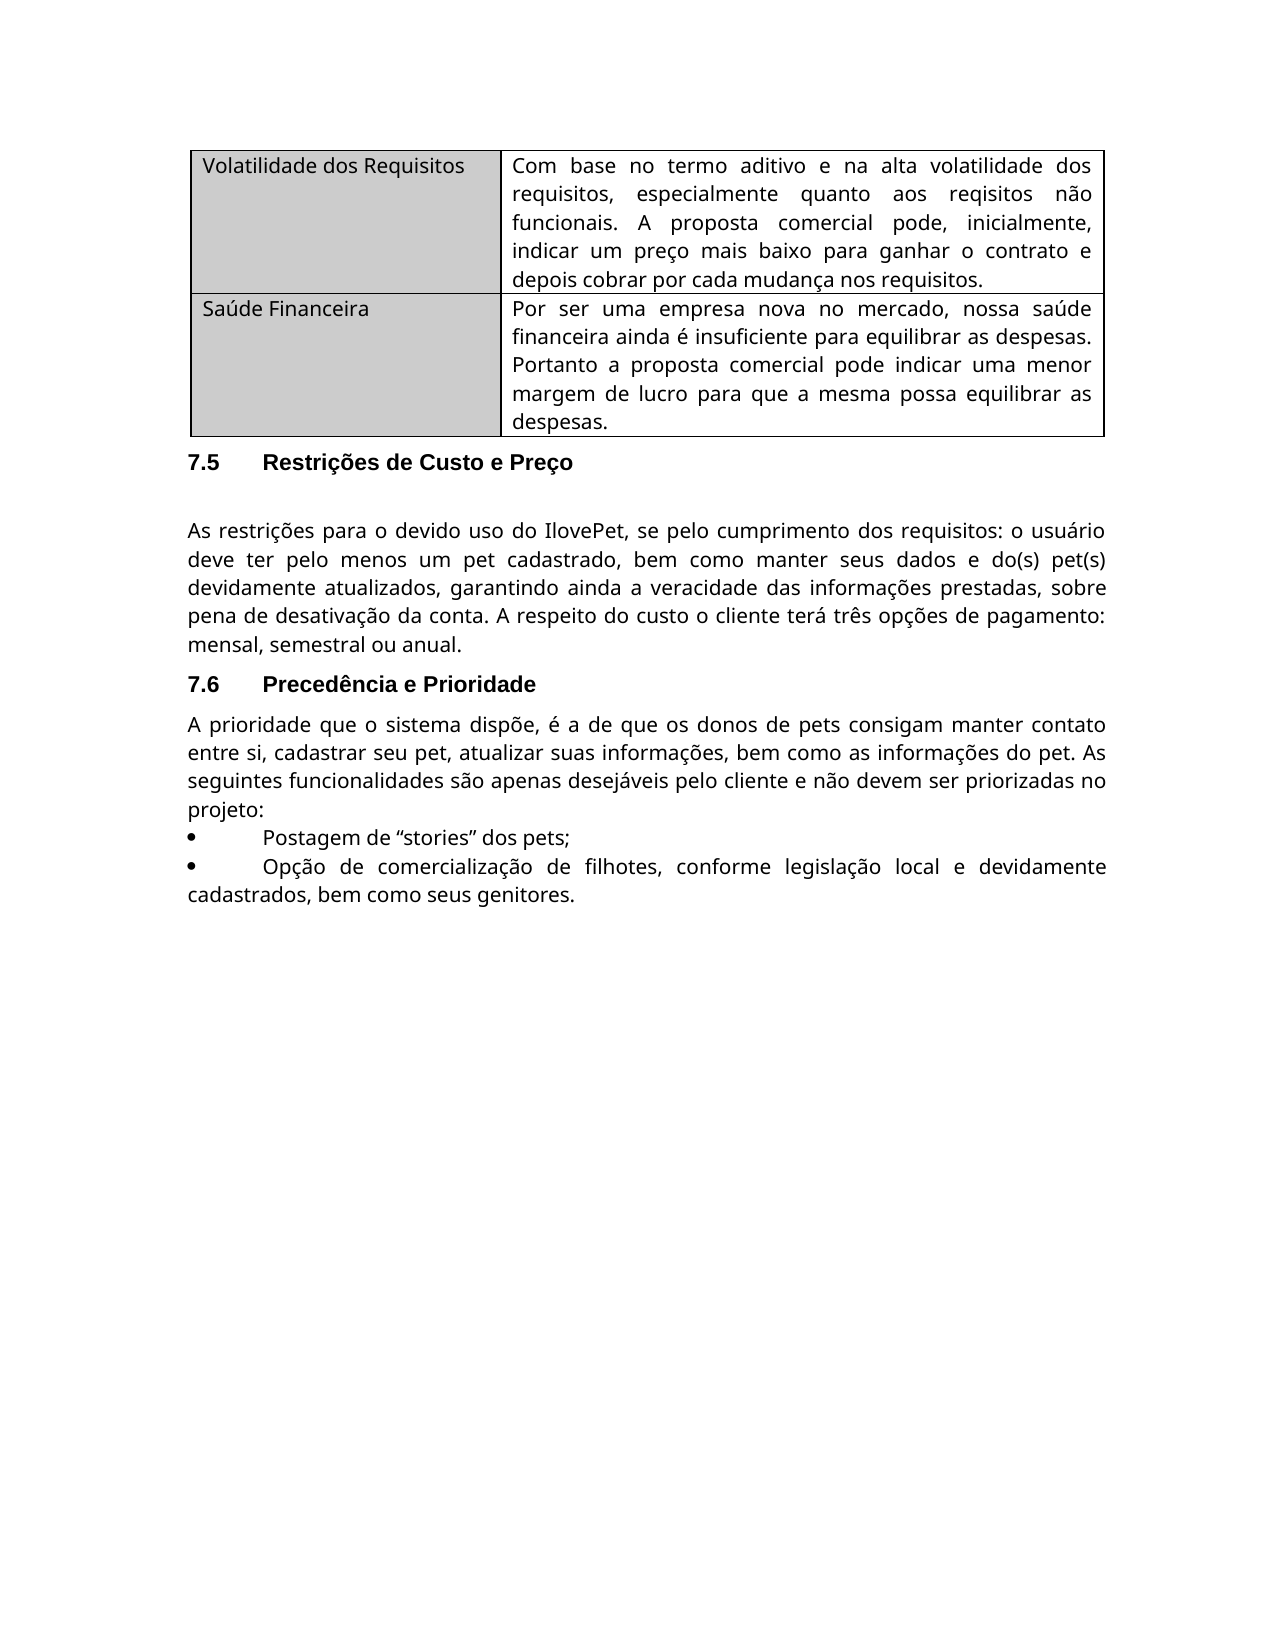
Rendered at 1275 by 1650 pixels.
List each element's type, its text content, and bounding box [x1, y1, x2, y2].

list Postagem de “stories” dos pets; [187, 823, 1107, 852]
list Opção de comercialização de filhotes, conforme legislação local e devidamente cadastrados, bem como seus genitores. [187, 852, 1107, 909]
table_cell Por ser uma empresa nova no mercado, nossa saúde financeira ainda é insuficiente para equilibrar as despesas. Portanto a proposta comercial pode indicar uma menor margem de lucro para que a mesma possa equilibrar as despesas. [502, 294, 1103, 436]
subtitle Restrições de Custo e Preço [187, 449, 1107, 475]
text A prioridade que o sistema dispõe, é a de que os donos de pets consigam manter contato entre si, cadastrar seu pet, atualizar suas informações, bem como as informações do pet. As seguintes funcionalidades são apenas desejáveis pelo cliente e não devem ser priorizadas no projeto: [187, 710, 1107, 823]
subtitle Precedência e Prioridade [187, 671, 1107, 697]
table_cell Saúde Financeira [192, 294, 500, 436]
table_cell Com base no termo aditivo e na alta volatilidade dos requisitos, especialmente quanto aos reqisitos não funcionais. A proposta comercial pode, inicialmente, indicar um preço mais baixo para ganhar o contrato e depois cobrar por cada mudança nos requisitos. [502, 151, 1103, 293]
table_cell Volatilidade dos Requisitos [192, 151, 500, 293]
text As restrições para o devido uso do IlovePet, se pelo cumprimento dos requisitos: o usuário deve ter pelo menos um pet cadastrado, bem como manter seus dados e do(s) pet(s) devidamente atualizados, garantindo ainda a veracidade das informações prestadas, sobre pena de desativação da conta. A respeito do custo o cliente terá três opções de pagamento: mensal, semestral ou anual. [187, 516, 1107, 658]
